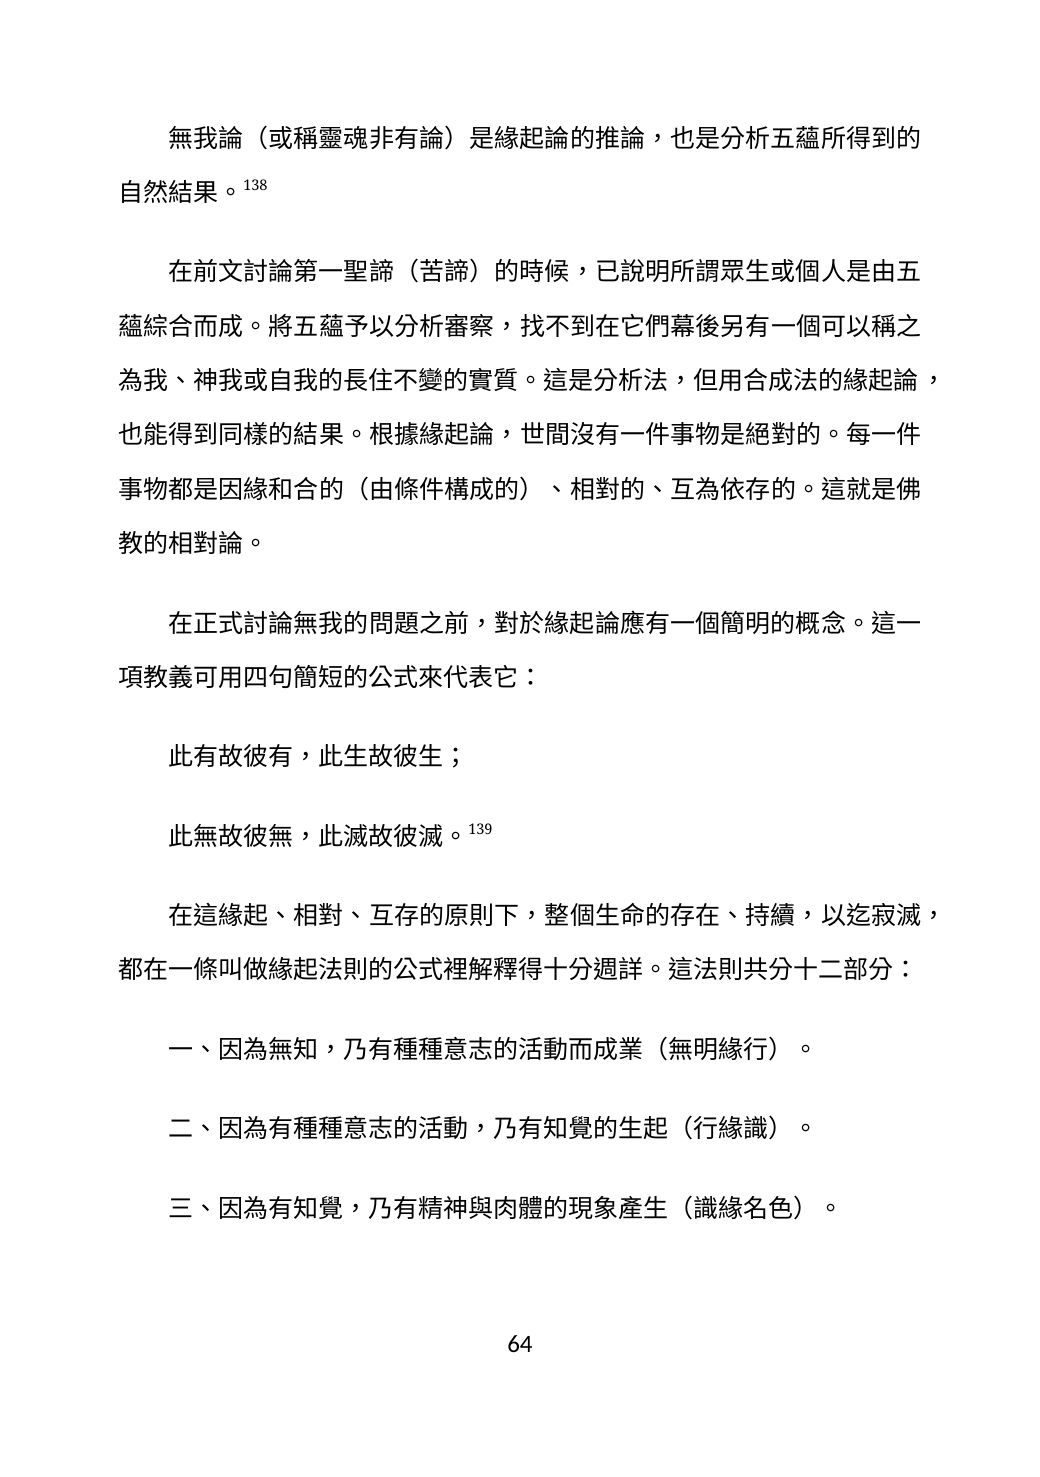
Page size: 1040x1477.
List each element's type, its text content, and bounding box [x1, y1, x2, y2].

text 一、因為無知，乃有種種意志的活動而成業（無明緣行）。 [118, 1029, 921, 1066]
text 無我論（或稱靈魂非有論）是緣起論的推論，也是分析五蘊所得到的自然結果。 [118, 118, 921, 209]
text 此無故彼無，此滅故彼滅。 [118, 816, 921, 852]
text 此有故彼有，此生故彼生； [118, 737, 921, 773]
text 三、因為有知覺，乃有精神與肉體的現象產生（識緣名色）。 [118, 1188, 921, 1224]
text 在前文討論第一聖諦（苦諦）的時候，已說明所謂眾生或個人是由五蘊綜合而成。將五蘊予以分析審察，找不到在它們幕後另有一個可以稱之為我、神我或自我的長住不變的實質。這是分析法，但用合成法的緣起論，也能得到同樣的結果。根據緣起論，世間沒有一件事物是絕對的。每一件事物都是因緣和合的（由條件構成的）、相對的、互為依存的。這就是佛教的相對論。 [118, 252, 921, 560]
text 二、因為有種種意志的活動，乃有知覺的生起（行緣識）。 [118, 1109, 921, 1145]
text 在正式討論無我的問題之前，對於緣起論應有一個簡明的概念。這一項教義可用四句簡短的公式來代表它： [118, 603, 921, 694]
text 在這緣起、相對、互存的原則下，整個生命的存在、持續，以迄寂滅，都在一條叫做緣起法則的公式裡解釋得十分週詳。這法則共分十二部分： [118, 896, 921, 986]
